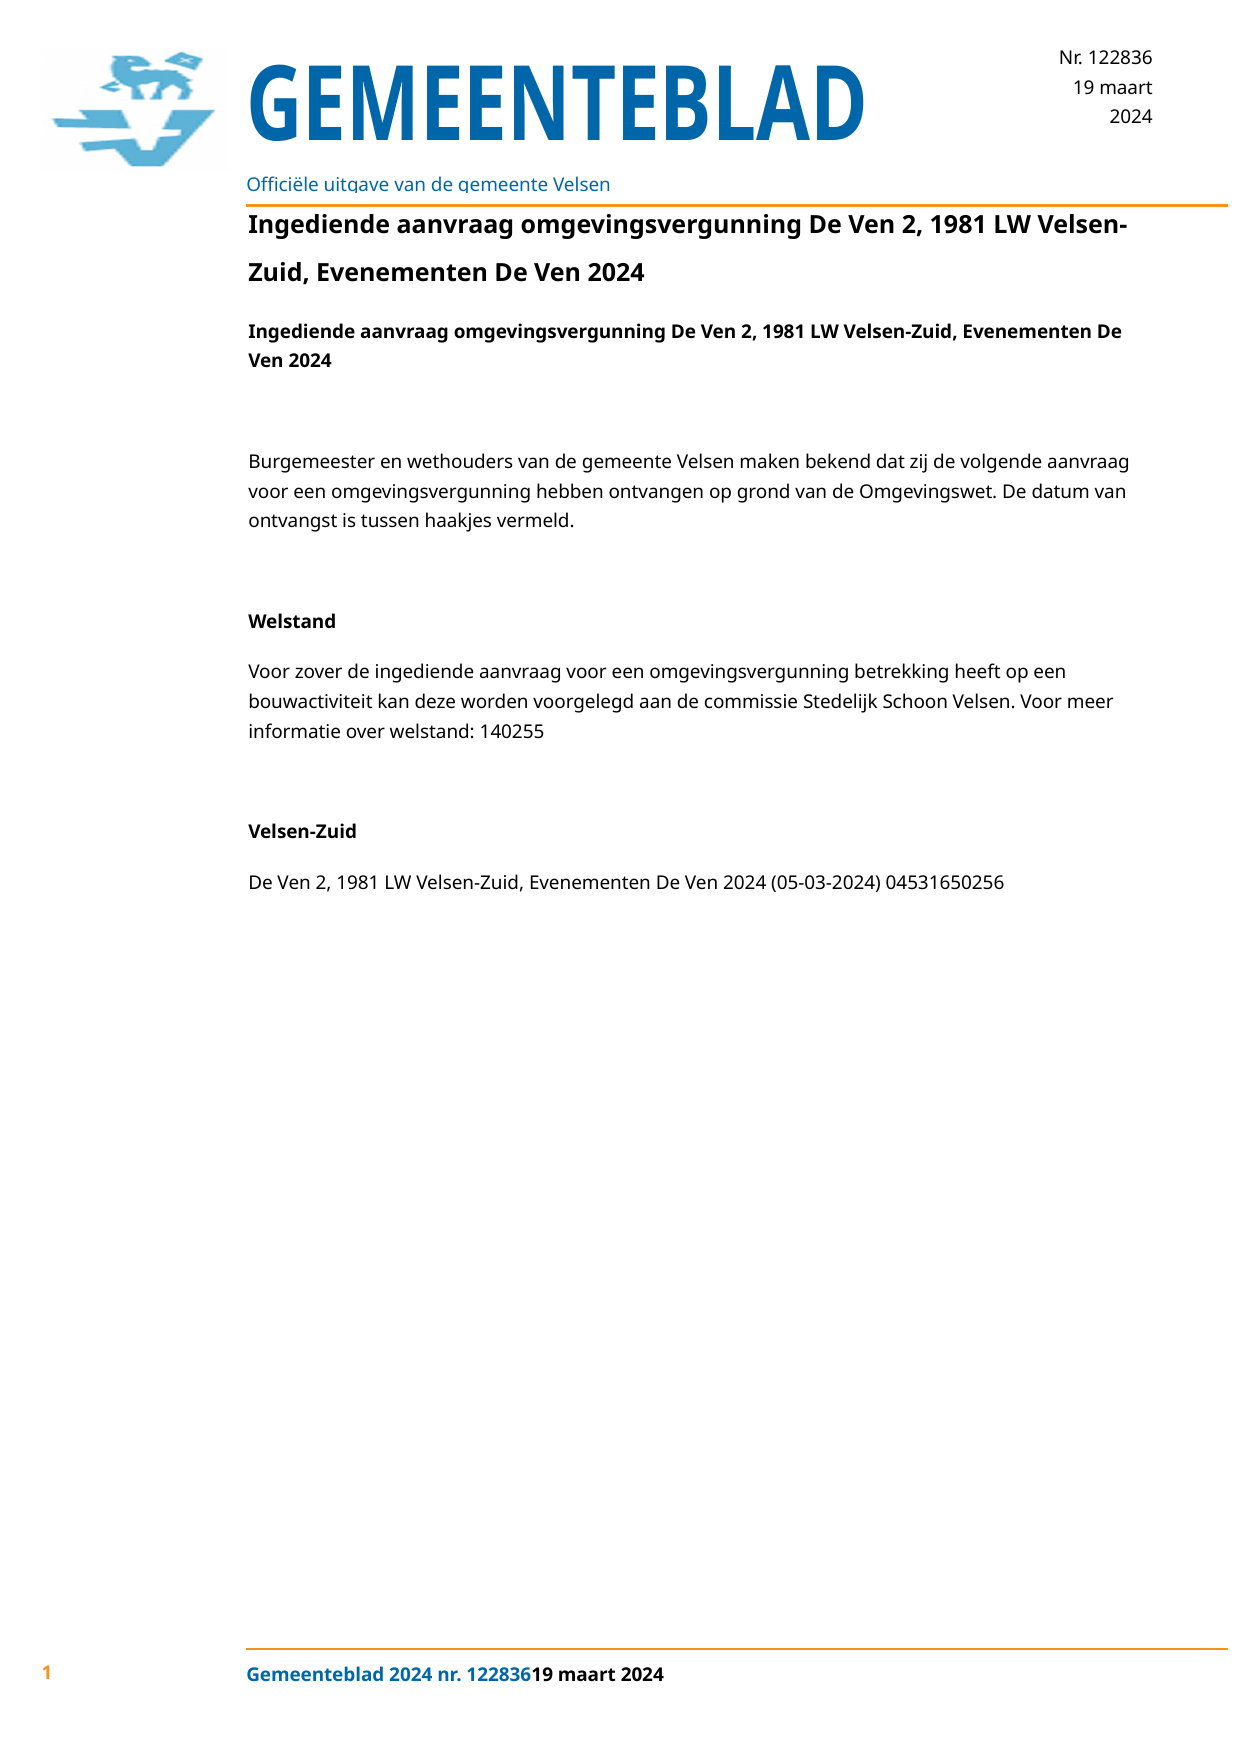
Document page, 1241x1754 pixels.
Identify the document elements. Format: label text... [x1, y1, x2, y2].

text Ingediende aanvraag omgevingsvergunning De Ven 2, 1981 LW Velsen-Zuid, Evenementen De Ven 2024 [248, 318, 1152, 373]
text De Ven 2, 1981 LW Velsen-Zuid, Evenementen De Ven 2024 (05-03-2024) 04531650256 [248, 869, 1152, 895]
text Velsen-Zuid [248, 819, 1152, 844]
text Ingediende aanvraag omgevingsvergunning De Ven 2, 1981 LW Velsen-Zuid, Evenementen De Ven 2024 [248, 207, 1152, 288]
text Welstand [248, 608, 1152, 634]
text Voor zover de ingediende aanvraag voor een omgevingsvergunning betrekking heeft op een bouwactiviteit kan deze worden voorgelegd aan de commissie Stedelijk Schoon Velsen. Voor meer informatie over welstand: 140255 [248, 659, 1152, 744]
picture [41, 47, 231, 172]
text Burgemeester en wethouders van de gemeente Velsen maken bekend dat zij de volgende aanvraag voor een omgevingsvergunning hebben ontvangen op grond van de Omgevingswet. De datum van ontvangst is tussen haakjes vermeld. [248, 448, 1152, 533]
